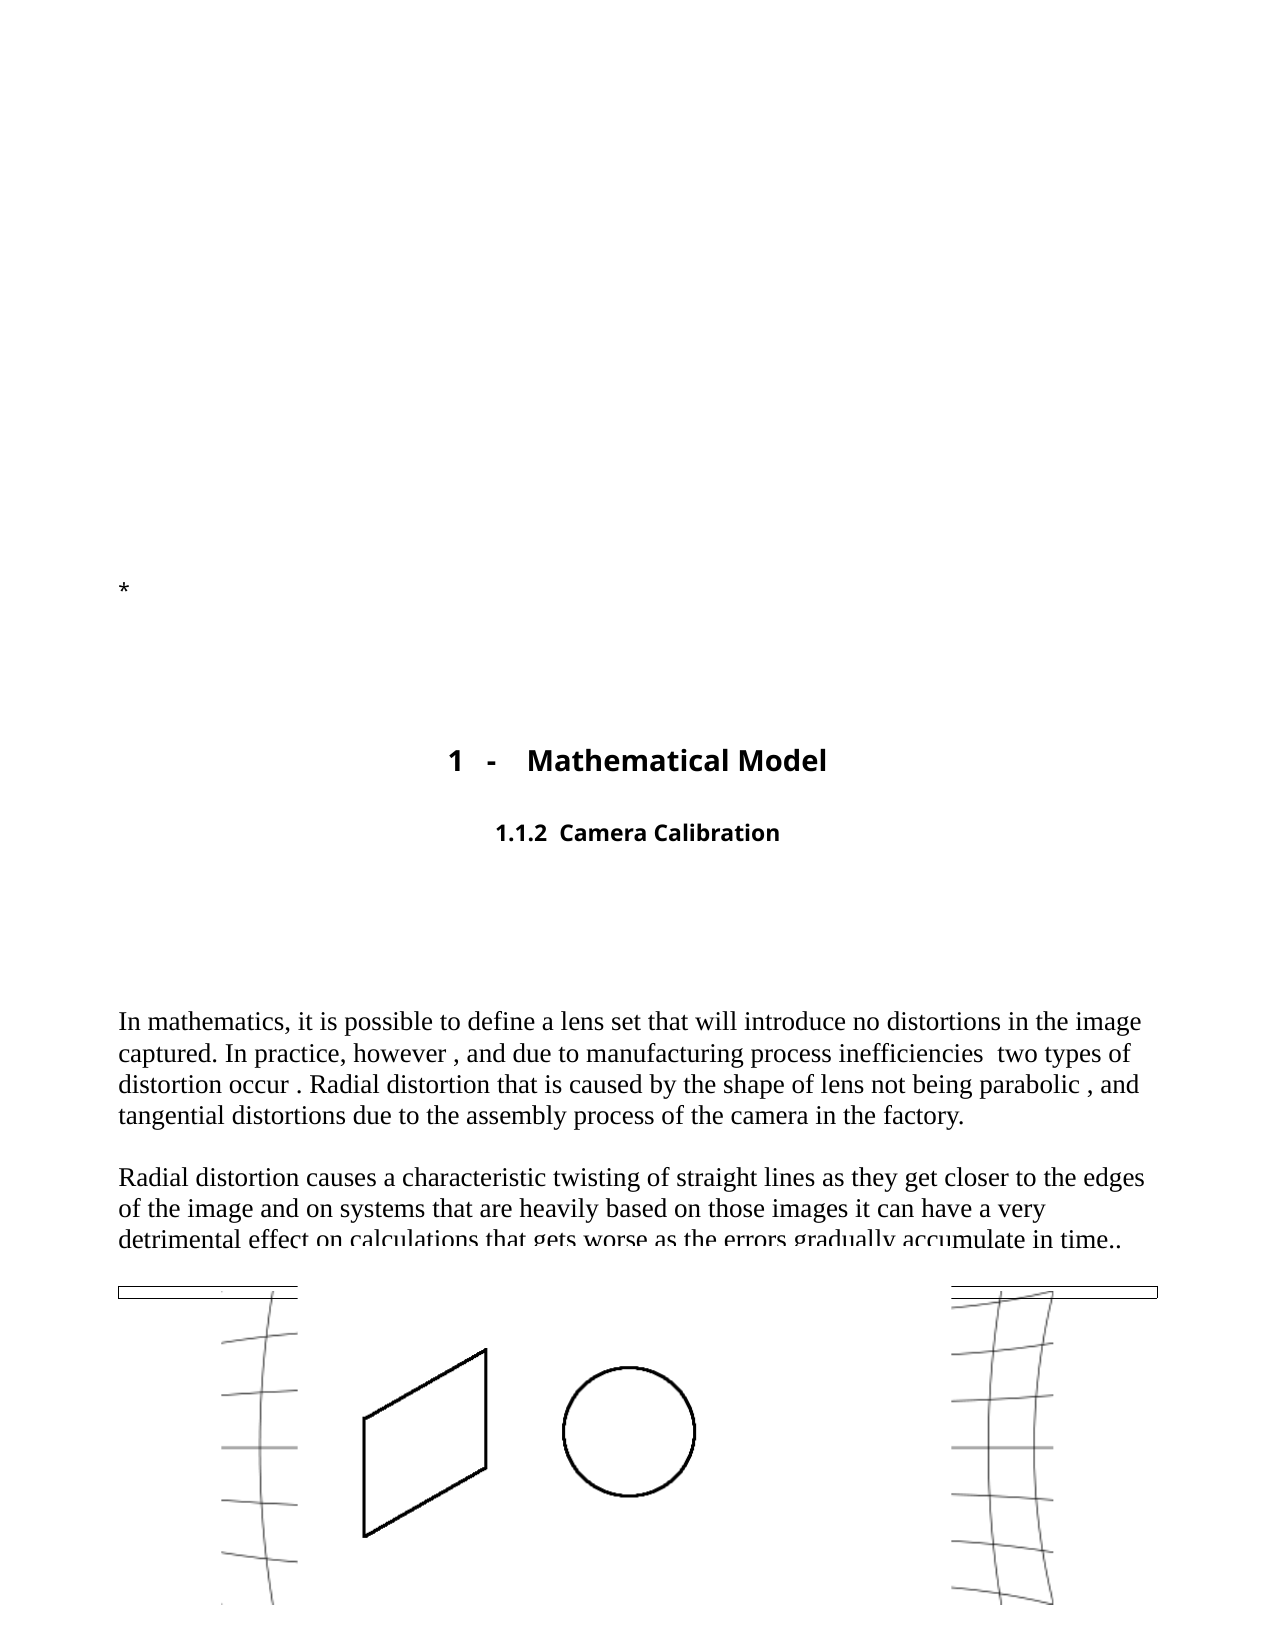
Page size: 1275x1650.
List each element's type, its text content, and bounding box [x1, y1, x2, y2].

text * [118, 576, 1157, 604]
picture [221, 1246, 1054, 1650]
table_header [952, 1287, 1157, 1297]
text In mathematics, it is possible to define a lens set that will introduce no distortions in the image captured. In practice, however , and due to manufacturing process inefficiencies two types of distortion occur . Radial distortion that is caused by the shape of lens not being parabolic , and tangential distortions due to the assembly process of the camera in the factory. [118, 1006, 1157, 1130]
text 1.1.2 Camera Calibration [118, 817, 1157, 848]
table_header [119, 1287, 297, 1297]
text Radial distortion causes a characteristic twisting of straight lines as they get closer to the edges of the image and on systems that are heavily based on those images it can have a very detrimental effect on calculations that gets worse as the errors gradually accumulate in time.. [118, 1161, 1157, 1255]
text 1 - Mathematical Model [118, 741, 1157, 780]
